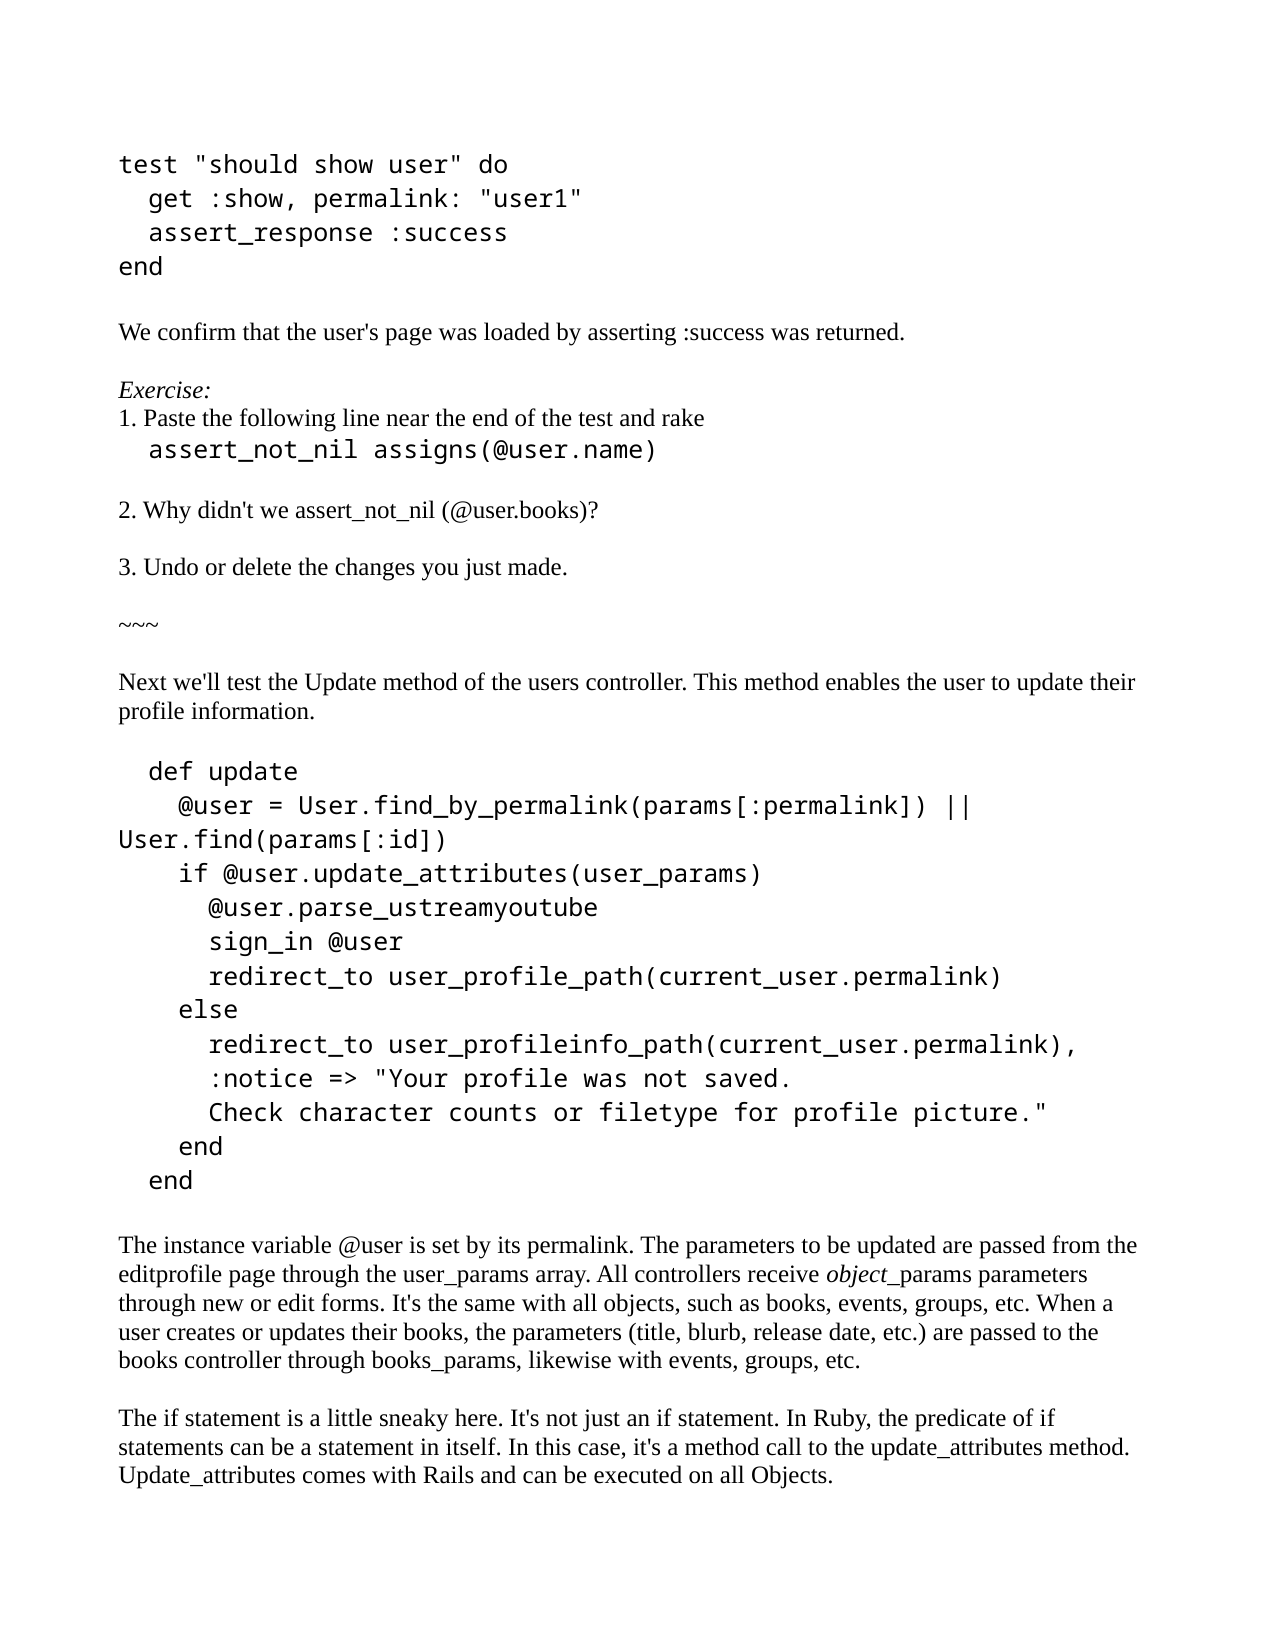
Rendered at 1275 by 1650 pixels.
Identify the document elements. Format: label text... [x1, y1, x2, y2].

text The instance variable @user is set by its permalink. The parameters to be updated are passed from the editprofile page through the user_params array. All controllers receive object_params parameters through new or edit forms. It's the same with all objects, such as books, events, groups, etc. When a user creates or updates their books, the parameters (title, blurb, release date, etc.) are passed to the books controller through books_params, likewise with events, groups, etc. [118, 1231, 1157, 1374]
text ~~~ [118, 610, 1157, 639]
text Exercise: [118, 375, 1157, 403]
text end [118, 249, 1157, 283]
text get :show, permalink: "user1" [118, 181, 1157, 215]
text 2. Why didn't we assert_not_nil (@user.books)? [118, 495, 1157, 524]
text @user.parse_ustreamyoutube [118, 890, 1157, 924]
text end [118, 1128, 1157, 1162]
text redirect_to user_profileinfo_path(current_user.permalink), [118, 1026, 1157, 1060]
text end [118, 1162, 1157, 1197]
text if @user.update_attributes(user_params) [118, 856, 1157, 890]
text 1. Paste the following line near the end of the test and rake [118, 403, 1157, 432]
text 3. Undo or delete the changes you just made. [118, 552, 1157, 581]
text The if statement is a little sneaky here. It's not just an if statement. In Ruby, the predicate of if statements can be a statement in itself. In this case, it's a method call to the update_attributes method. Update_attributes comes with Rails and can be executed on all Objects. [118, 1403, 1157, 1489]
text assert_not_nil assigns(@user.name) [118, 432, 1157, 466]
text sign_in @user [118, 924, 1157, 958]
text Check character counts or filetype for profile picture." [118, 1094, 1157, 1128]
text def update [118, 754, 1157, 788]
text @user = User.find_by_permalink(params[:permalink]) || User.find(params[:id]) [118, 788, 1157, 856]
text We confirm that the user's page was loaded by asserting :success was returned. [118, 317, 1157, 346]
text Next we'll test the Update method of the users controller. This method enables the user to update their profile information. [118, 667, 1157, 725]
text :notice => "Your profile was not saved. [118, 1060, 1157, 1094]
text else [118, 992, 1157, 1026]
text redirect_to user_profile_path(current_user.permalink) [118, 958, 1157, 992]
text test "should show user" do [118, 147, 1157, 181]
text assert_response :success [118, 215, 1157, 249]
